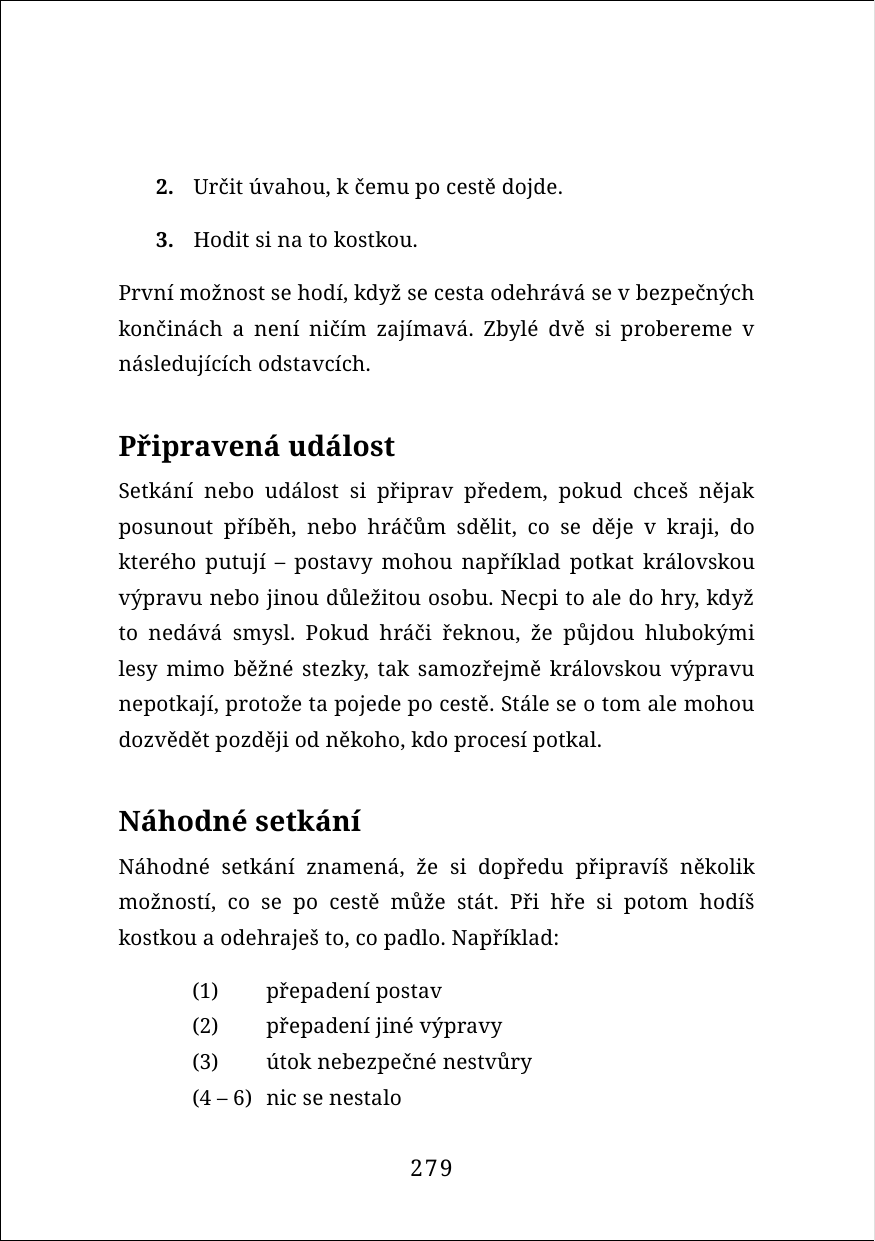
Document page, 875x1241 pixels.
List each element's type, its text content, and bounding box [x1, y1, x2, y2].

text První možnost se hodí, když se cesta odehrává se v bezpečných končinách a není ničím zajímavá. Zbylé dvě si probereme v následujících odstavcích. [118, 278, 756, 378]
text (1) přepadení postav (2) přepadení jiné výpravy (3) útok nebezpečné nestvůry (4 – 6) nic se nestalo [192, 976, 756, 1111]
subtitle Připravená událost [118, 426, 756, 464]
subtitle Náhodné setkání [118, 802, 756, 840]
list Určit úvahou, k čemu po cestě dojde. [156, 172, 756, 200]
text Náhodné setkání znamená, že si dopředu připravíš několik možností, co se po cestě může stát. Při hře si potom hodíš kostkou a odehraješ to, co padlo. Například: [118, 852, 756, 951]
text Setkání nebo událost si připrav předem, pokud chceš nějak posunout příběh, nebo hráčům sdělit, co se děje v kraji, do kterého putují – postavy mohou například potkat královskou výpravu nebo jinou důležitou osobu. Necpi to ale do hry, když to nedává smysl. Pokud hráči řeknou, že půjdou hlubokými lesy mimo běžné stezky, tak samozřejmě královskou výpravu nepotkají, protože ta pojede po cestě. Stále se o tom ale mohou dozvědět později od někoho, kdo procesí potkal. [118, 476, 756, 753]
list Hodit si na to kostkou. [156, 225, 756, 253]
